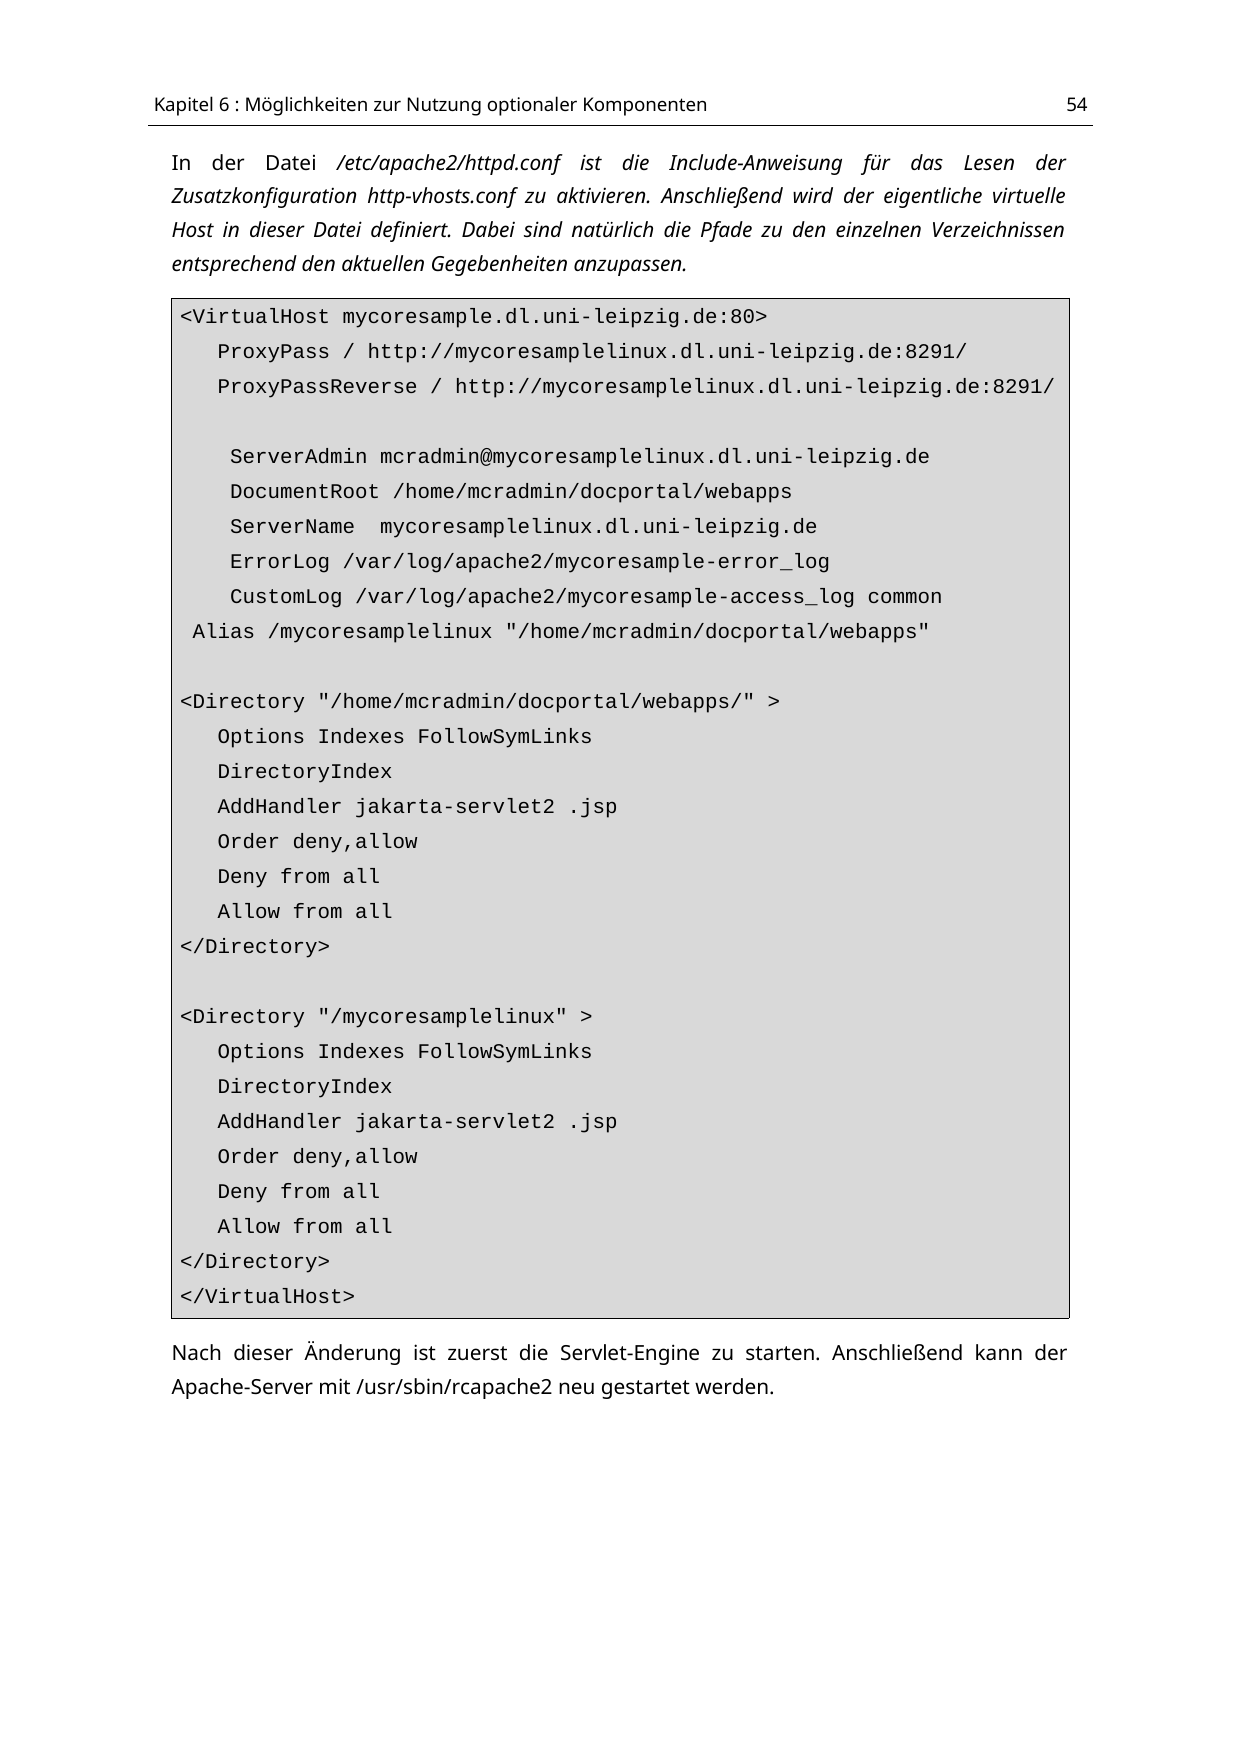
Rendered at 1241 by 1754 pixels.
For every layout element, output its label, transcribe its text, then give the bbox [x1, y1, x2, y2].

text <VirtualHost mycoresample.dl.uni-leipzig.de:80> [172, 299, 1069, 329]
text DocumentRoot /home/mcradmin/docportal/webapps [172, 473, 1069, 504]
text DirectoryIndex [172, 1068, 1069, 1099]
text ServerName mycoresamplelinux.dl.uni-leipzig.de [172, 508, 1069, 539]
text Deny from all [172, 1173, 1069, 1204]
text Options Indexes FollowSymLinks [172, 1033, 1069, 1064]
text Nach dieser Änderung ist zuerst die Servlet-Engine zu starten. Anschließend kann der Apache-Server mit /usr/sbin/rcapache2 neu gestartet werden. [171, 1338, 1069, 1400]
text ProxyPassReverse / http://mycoresamplelinux.dl.uni-leipzig.de:8291/ [172, 368, 1069, 399]
text </VirtualHost> [172, 1278, 1069, 1318]
text AddHandler jakarta-servlet2 .jsp [172, 1103, 1069, 1134]
text DirectoryIndex [172, 753, 1069, 784]
text Allow from all [172, 1208, 1069, 1239]
text <Directory "/home/mcradmin/docportal/webapps/" > [172, 683, 1069, 714]
text </Directory> [172, 928, 1069, 959]
text Order deny,allow [172, 1138, 1069, 1169]
text Alias /mycoresamplelinux "/home/mcradmin/docportal/webapps" [172, 613, 1069, 644]
text Allow from all [172, 893, 1069, 924]
text </Directory> [172, 1243, 1069, 1274]
text ProxyPass / http://mycoresamplelinux.dl.uni-leipzig.de:8291/ [172, 333, 1069, 364]
text AddHandler jakarta-servlet2 .jsp [172, 788, 1069, 819]
text ServerAdmin mcradmin@mycoresamplelinux.dl.uni-leipzig.de [172, 438, 1069, 469]
text ErrorLog /var/log/apache2/mycoresample-error_log [172, 543, 1069, 574]
text Order deny,allow [172, 823, 1069, 854]
text In der Datei /etc/apache2/httpd.conf ist die Include-Anweisung für das Lesen der Zusatzkonfiguration http-vhosts.conf zu aktivieren. Anschließend wird der eigentliche virtuelle Host in dieser Datei definiert. Dabei sind natürlich die Pfade zu den einzelnen Verzeichnissen entsprechend den aktuellen Gegebenheiten anzupassen. [171, 148, 1069, 277]
text <Directory "/mycoresamplelinux" > [172, 998, 1069, 1029]
text Deny from all [172, 858, 1069, 889]
text Options Indexes FollowSymLinks [172, 718, 1069, 749]
text CustomLog /var/log/apache2/mycoresample-access_log common [172, 578, 1069, 609]
